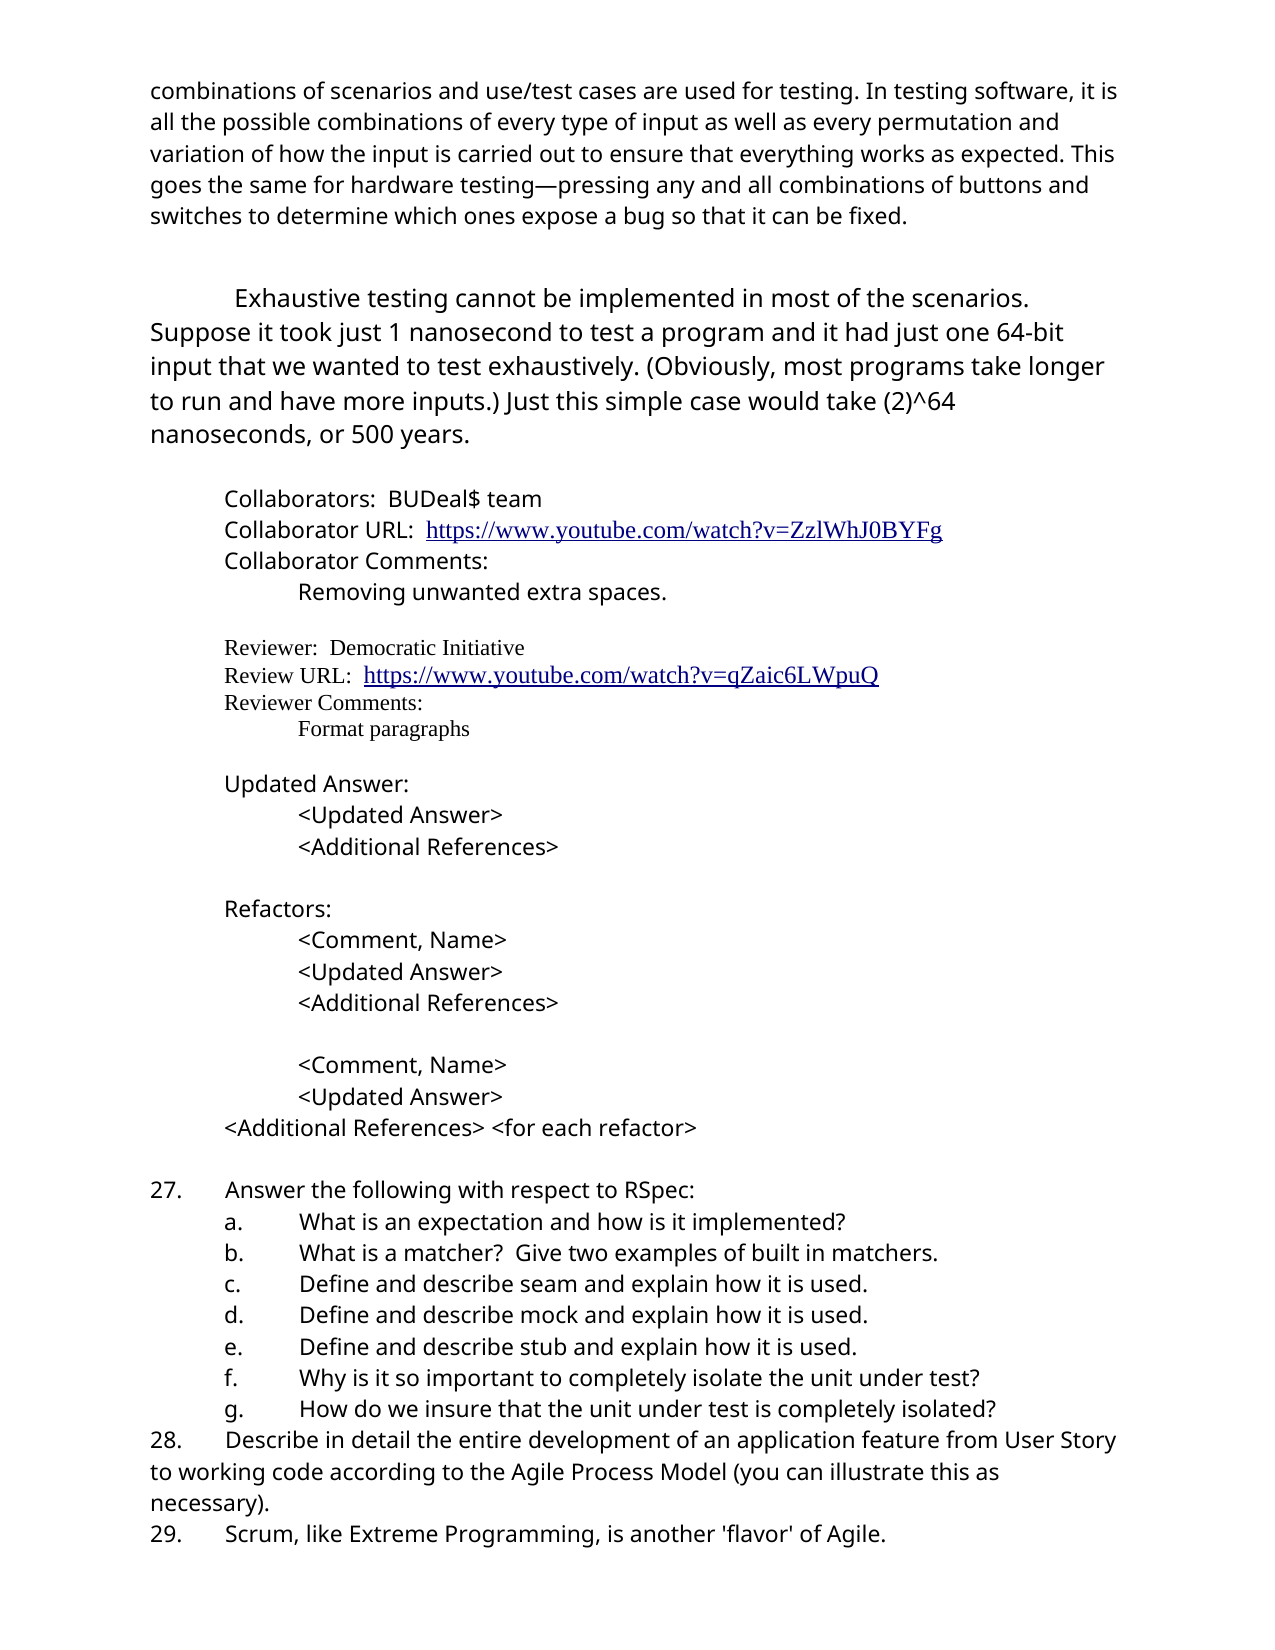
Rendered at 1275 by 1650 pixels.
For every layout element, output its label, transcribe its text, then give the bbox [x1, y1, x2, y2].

text <Comment, Name> [298, 924, 1125, 956]
text 27. Answer the following with respect to RSpec: [150, 1174, 1125, 1206]
text Updated Answer: [224, 768, 1125, 799]
text 28. Describe in detail the entire development of an application feature from User Story to working code according to the Agile Process Model (you can illustrate this as necessary). [150, 1424, 1125, 1518]
text f. Why is it so important to completely isolate the unit under test? [224, 1362, 1125, 1393]
text combinations of scenarios and use/test cases are used for testing. In testing software, it is all the possible combinations of every type of input as well as every permutation and variation of how the input is carried out to ensure that everything works as expected. This goes the same for hardware testing—pressing any and all combinations of buttons and switches to determine which ones expose a bug so that it can be fixed. [150, 75, 1125, 231]
text 29. Scrum, like Extreme Programming, is another 'flavor' of Agile. [150, 1518, 1125, 1549]
text Exhaustive testing cannot be implemented in most of the scenarios. Suppose it took just 1 nanosecond to test a program and it had just one 64-bit input that we wanted to test exhaustively. (Obviously, most programs take longer to run and have more inputs.) Just this simple case would take (2)^64 nanoseconds, or 500 years. [150, 281, 1125, 451]
text Review URL: https://www.youtube.com/watch?v=qZaic6LWpuQ [224, 660, 1125, 689]
text a. What is an expectation and how is it implemented? [224, 1206, 1125, 1237]
text Format paragraphs [298, 715, 1125, 742]
text b. What is a matcher? Give two examples of built in matchers. [224, 1237, 1125, 1268]
text g. How do we insure that the unit under test is completely isolated? [224, 1393, 1125, 1424]
text <Additional References> <for each refactor> [224, 1112, 1125, 1143]
text <Additional References> [298, 987, 1125, 1018]
text <Updated Answer> [298, 799, 1125, 831]
text Removing unwanted extra spaces. [298, 576, 1125, 607]
text Collaborator URL: https://www.youtube.com/watch?v=ZzlWhJ0BYFg [224, 514, 1125, 545]
text Refactors: [224, 893, 1125, 924]
text c. Define and describe seam and explain how it is used. [224, 1268, 1125, 1299]
text Collaborators: BUDeal$ team [224, 482, 1125, 514]
text Reviewer Comments: [224, 689, 1125, 715]
text e. Define and describe stub and explain how it is used. [224, 1331, 1125, 1362]
text d. Define and describe mock and explain how it is used. [224, 1299, 1125, 1331]
text <Updated Answer> [298, 956, 1125, 987]
text <Additional References> [298, 831, 1125, 862]
text Collaborator Comments: [224, 545, 1125, 576]
text <Updated Answer> [298, 1081, 1125, 1112]
text <Comment, Name> [298, 1049, 1125, 1081]
text Reviewer: Democratic Initiative [224, 634, 1125, 660]
